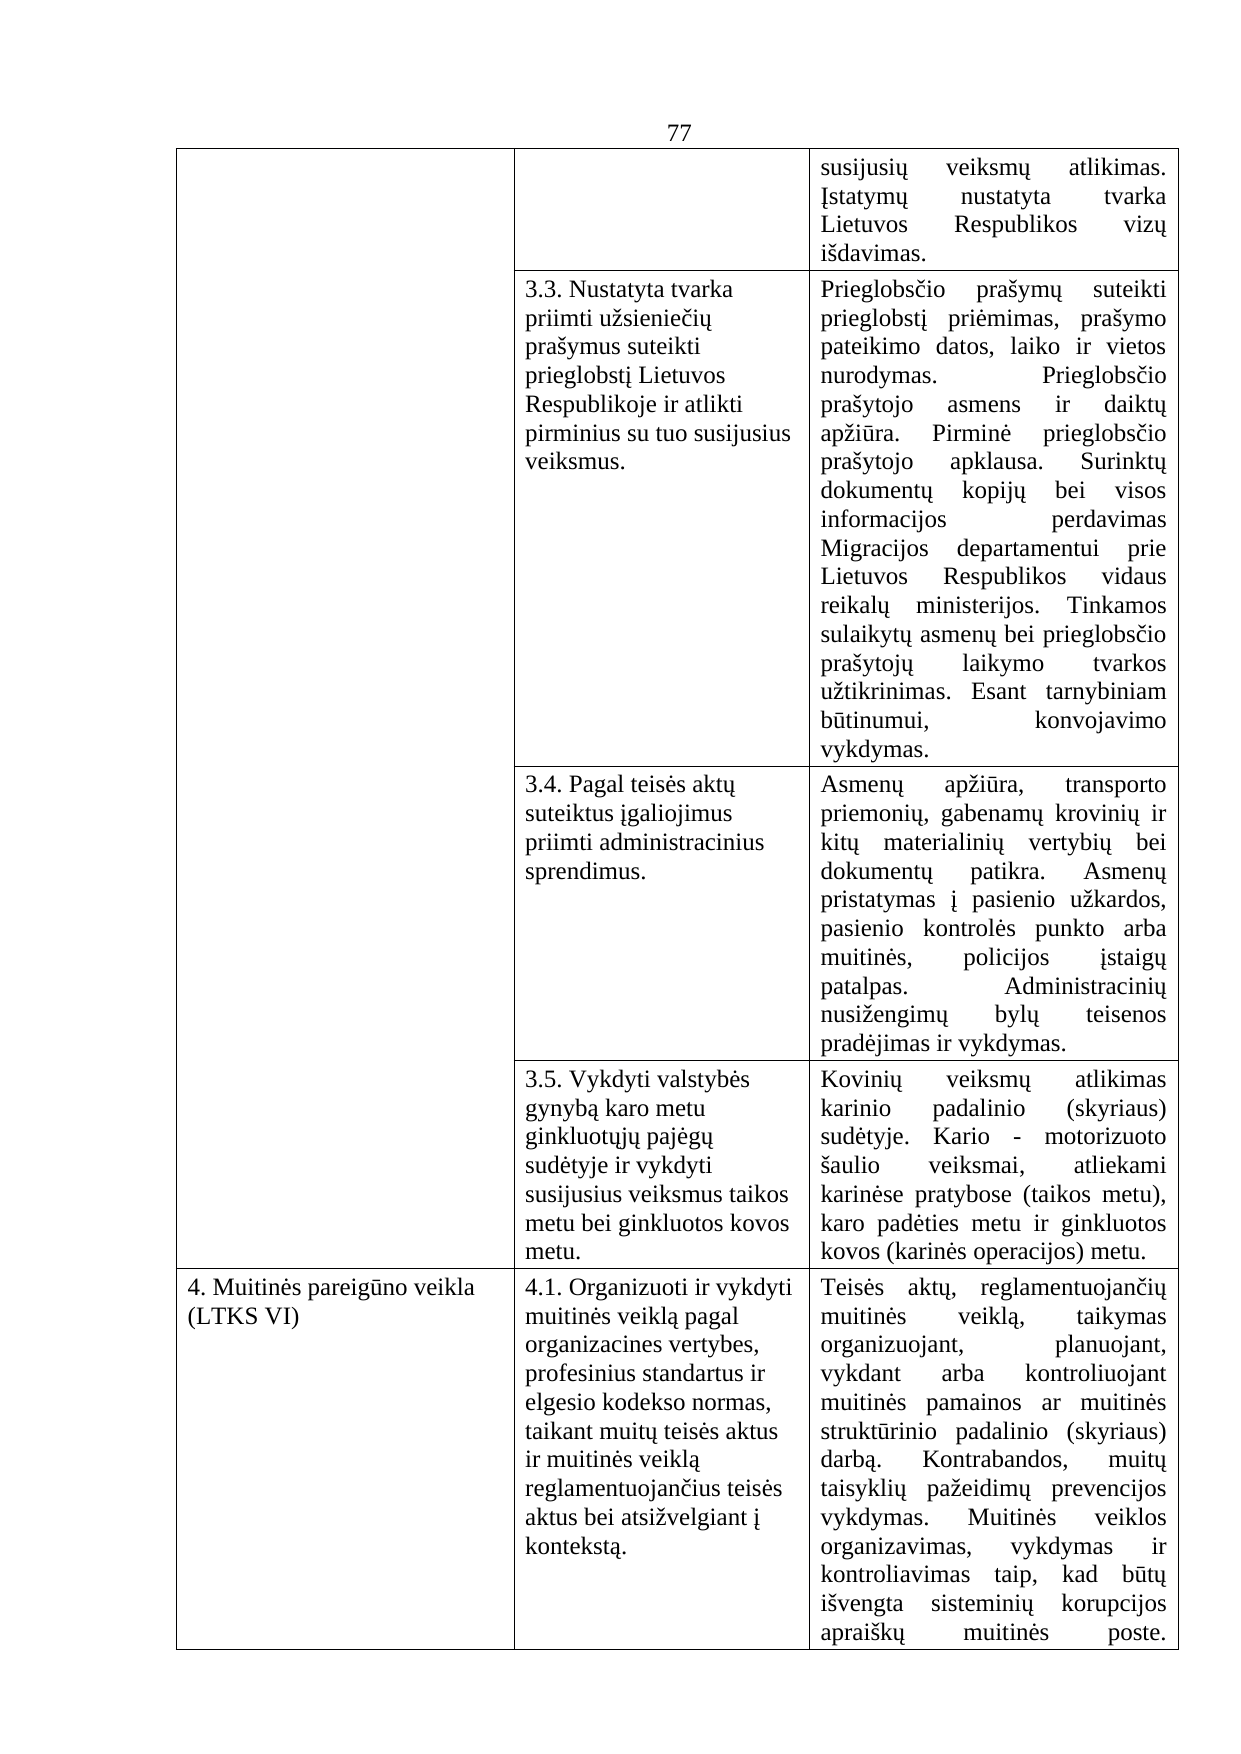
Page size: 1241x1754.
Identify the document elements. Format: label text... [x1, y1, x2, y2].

table_cell [515, 149, 809, 270]
table_cell 4.1. Organizuoti ir vykdyti muitinės veiklą pagal organizacines vertybes, profesinius standartus ir elgesio kodekso normas, taikant muitų teisės aktus ir muitinės veiklą reglamentuojančius teisės aktus bei atsižvelgiant į kontekstą. [515, 1269, 809, 1649]
table_cell Teisės aktų, reglamentuojančių muitinės veiklą, taikymas organizuojant, planuojant, vykdant arba kontroliuojant muitinės pamainos ar muitinės struktūrinio padalinio (skyriaus) darbą. Kontrabandos, muitų taisyklių pažeidimų prevencijos vykdymas. Muitinės veiklos organizavimas, vykdymas ir kontroliavimas taip, kad būtų išvengta sisteminių korupcijos apraiškų muitinės poste. [810, 1269, 1178, 1649]
table_cell [177, 149, 514, 1268]
table_cell 3.3. Nustatyta tvarka priimti užsieniečių prašymus suteikti prieglobstį Lietuvos Respublikoje ir atlikti pirminius su tuo susijusius veiksmus. [515, 271, 809, 766]
table_cell Kovinių veiksmų atlikimas karinio padalinio (skyriaus) sudėtyje. Kario - motorizuoto šaulio veiksmai, atliekami karinėse pratybose (taikos metu), karo padėties metu ir ginkluotos kovos (karinės operacijos) metu. [810, 1061, 1178, 1268]
table_cell 3.4. Pagal teisės aktų suteiktus įgaliojimus priimti administracinius sprendimus. [515, 767, 809, 1060]
table_cell 3.5. Vykdyti valstybės gynybą karo metu ginkluotųjų pajėgų sudėtyje ir vykdyti susijusius veiksmus taikos metu bei ginkluotos kovos metu. [515, 1061, 809, 1268]
table_cell 4. Muitinės pareigūno veikla (LTKS VI) [177, 1269, 514, 1649]
table_cell Asmenų apžiūra, transporto priemonių, gabenamų krovinių ir kitų materialinių vertybių bei dokumentų patikra. Asmenų pristatymas į pasienio užkardos, pasienio kontrolės punkto arba muitinės, policijos įstaigų patalpas. Administracinių nusižengimų bylų teisenos pradėjimas ir vykdymas. [810, 767, 1178, 1060]
table_cell susijusių veiksmų atlikimas. Įstatymų nustatyta tvarka Lietuvos Respublikos vizų išdavimas. [810, 149, 1178, 270]
table_cell Prieglobsčio prašymų suteikti prieglobstį priėmimas, prašymo pateikimo datos, laiko ir vietos nurodymas. Prieglobsčio prašytojo asmens ir daiktų apžiūra. Pirminė prieglobsčio prašytojo apklausa. Surinktų dokumentų kopijų bei visos informacijos perdavimas Migracijos departamentui prie Lietuvos Respublikos vidaus reikalų ministerijos. Tinkamos sulaikytų asmenų bei prieglobsčio prašytojų laikymo tvarkos užtikrinimas. Esant tarnybiniam būtinumui, konvojavimo vykdymas. [810, 271, 1178, 766]
